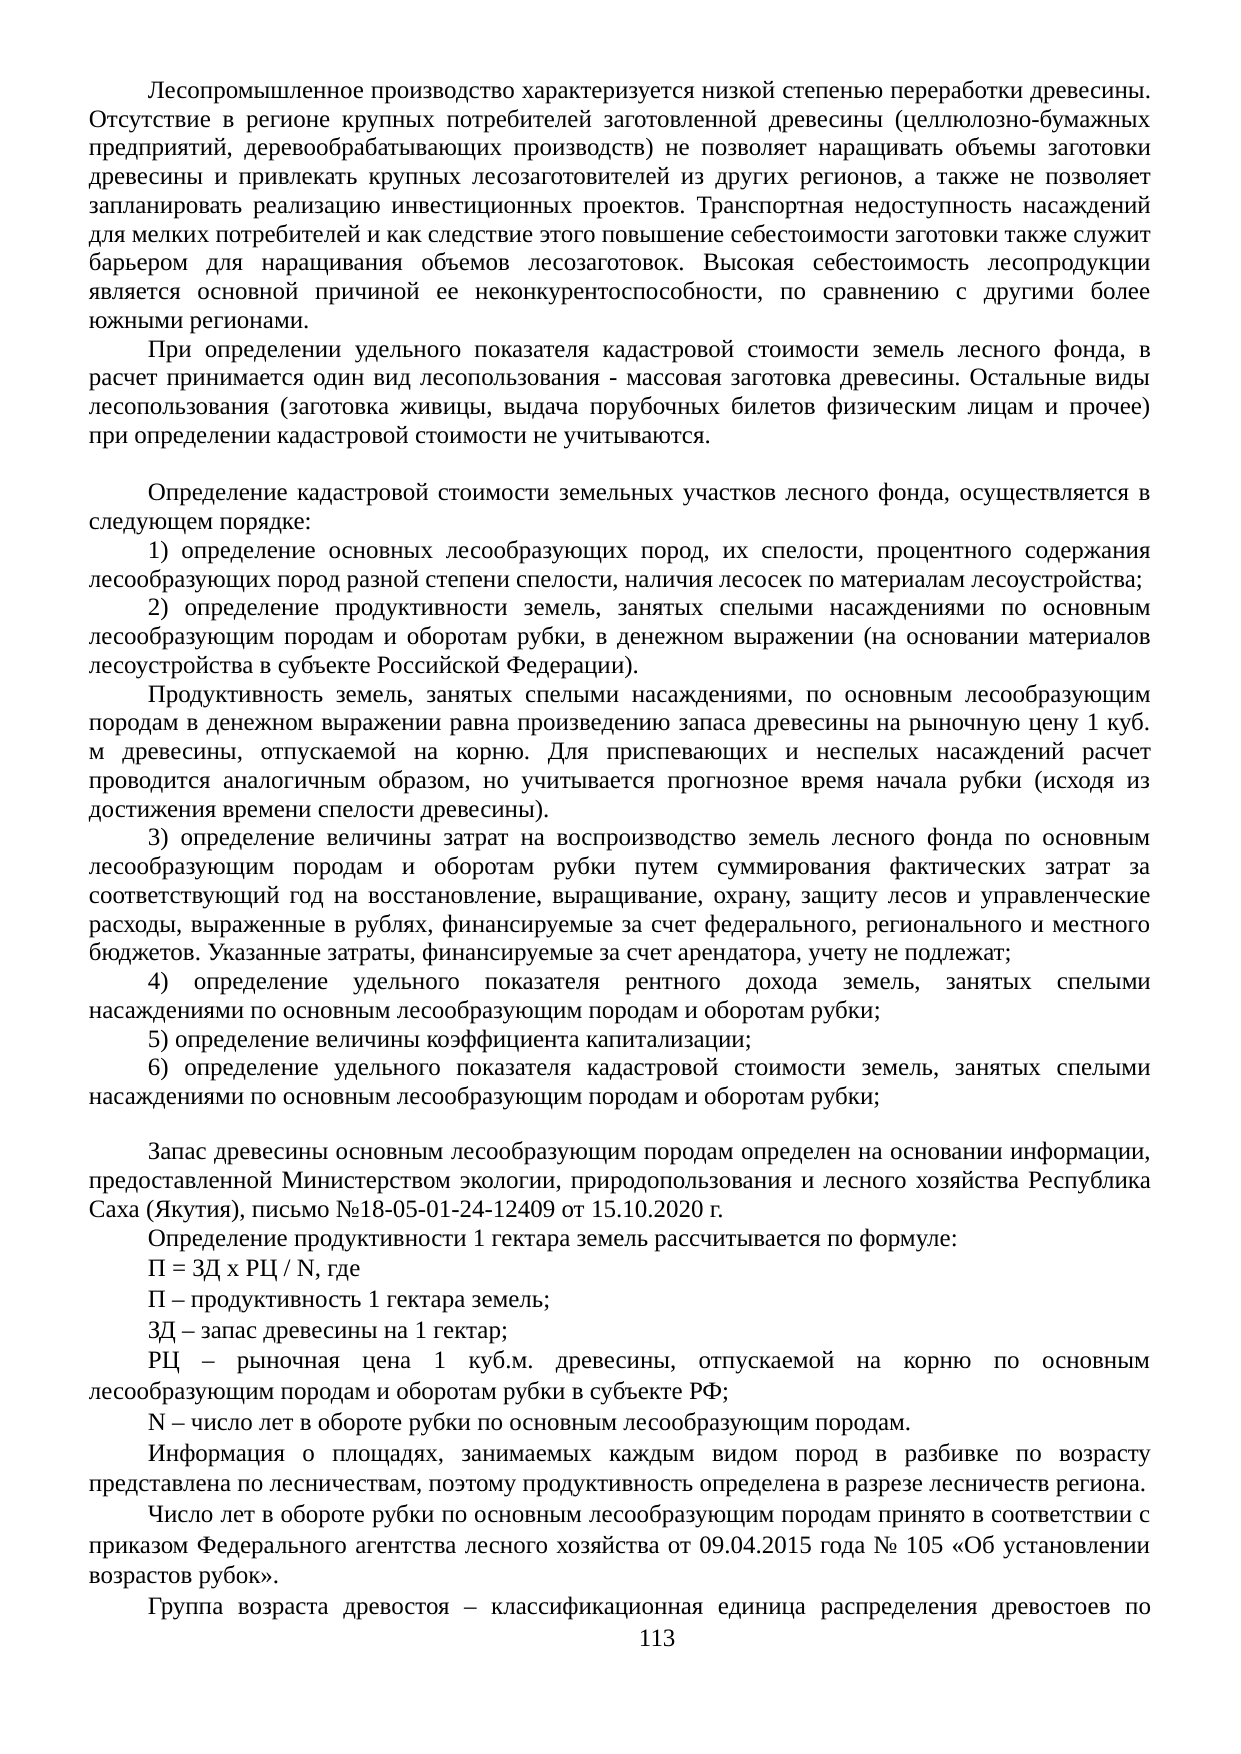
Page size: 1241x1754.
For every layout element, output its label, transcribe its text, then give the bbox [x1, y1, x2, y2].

text Информация о площадях, занимаемых каждым видом пород в разбивке по возрасту представлена по лесничествам, поэтому продуктивность определена в разрезе лесничеств региона. [89, 1438, 1152, 1497]
text Запас древесины основным лесообразующим породам определен на основании информации, предоставленной Министерством экологии, природопользования и лесного хозяйства Республика Саха (Якутия), письмо №18-05-01-24-12409 от 15.10.2020 г. [89, 1136, 1152, 1223]
text Определение продуктивности 1 гектара земель рассчитывается по формуле: [89, 1223, 1152, 1251]
text 2) определение продуктивности земель, занятых спелыми насаждениями по основным лесообразующим породам и оборотам рубки, в денежном выражении (на основании материалов лесоустройства в субъекте Российской Федерации). [89, 592, 1152, 679]
text N – число лет в обороте рубки по основным лесообразующим породам. [89, 1407, 1152, 1436]
text 4) определение удельного показателя рентного дохода земель, занятых спелыми насаждениями по основным лесообразующим породам и оборотам рубки; [89, 966, 1152, 1024]
text РЦ – рыночная цена 1 куб.м. древесины, отпускаемой на корню по основным лесообразующим породам и оборотам рубки в субъекте РФ; [89, 1346, 1152, 1405]
text Продуктивность земель, занятых спелыми насаждениями, по основным лесообразующим породам в денежном выражении равна произведению запаса древесины на рыночную цену 1 куб. м древесины, отпускаемой на корню. Для приспевающих и неспелых насаждений расчет проводится аналогичным образом, но учитывается прогнозное время начала рубки (исходя из достижения времени спелости древесины). [89, 679, 1152, 822]
text 5) определение величины коэффициента капитализации; [89, 1024, 1152, 1052]
text 6) определение удельного показателя кадастровой стоимости земель, занятых спелыми насаждениями по основным лесообразующим породам и оборотам рубки; [89, 1052, 1152, 1110]
text ЗД – запас древесины на 1 гектар; [89, 1315, 1152, 1343]
text Группа возраста древостоя – классификационная единица распределения древостоев по [89, 1591, 1152, 1620]
text 1) определение основных лесообразующих пород, их спелости, процентного содержания лесообразующих пород разной степени спелости, наличия лесосек по материалам лесоустройства; [89, 535, 1152, 592]
text П – продуктивность 1 гектара земель; [89, 1284, 1152, 1313]
text П = ЗД х РЦ / N, где [89, 1253, 1152, 1282]
text Лесопромышленное производство характеризуется низкой степенью переработки древесины. Отсутствие в регионе крупных потребителей заготовленной древесины (целлюлозно-бумажных предприятий, деревообрабатывающих производств) не позволяет наращивать объемы заготовки древесины и привлекать крупных лесозаготовителей из других регионов, а также не позволяет запланировать реализацию инвестиционных проектов. Транспортная недоступность насаждений для мелких потребителей и как следствие этого повышение себестоимости заготовки также служит барьером для наращивания объемов лесозаготовок. Высокая себестоимость лесопродукции является основной причиной ее неконкурентоспособности, по сравнению с другими более южными регионами. [89, 75, 1152, 334]
text Число лет в обороте рубки по основным лесообразующим породам принято в соответствии с приказом Федерального агентства лесного хозяйства от 09.04.2015 года № 105 «Об установлении возрастов рубок». [89, 1499, 1152, 1589]
text Определение кадастровой стоимости земельных участков лесного фонда, осуществляется в следующем порядке: [89, 477, 1152, 535]
text При определении удельного показателя кадастровой стоимости земель лесного фонда, в расчет принимается один вид лесопользования - массовая заготовка древесины. Остальные виды лесопользования (заготовка живицы, выдача порубочных билетов физическим лицам и прочее) при определении кадастровой стоимости не учитываются. [89, 334, 1152, 449]
text 3) определение величины затрат на воспроизводство земель лесного фонда по основным лесообразующим породам и оборотам рубки путем суммирования фактических затрат за соответствующий год на восстановление, выращивание, охрану, защиту лесов и управленческие расходы, выраженные в рублях, финансируемые за счет федерального, регионального и местного бюджетов. Указанные затраты, финансируемые за счет арендатора, учету не подлежат; [89, 822, 1152, 966]
